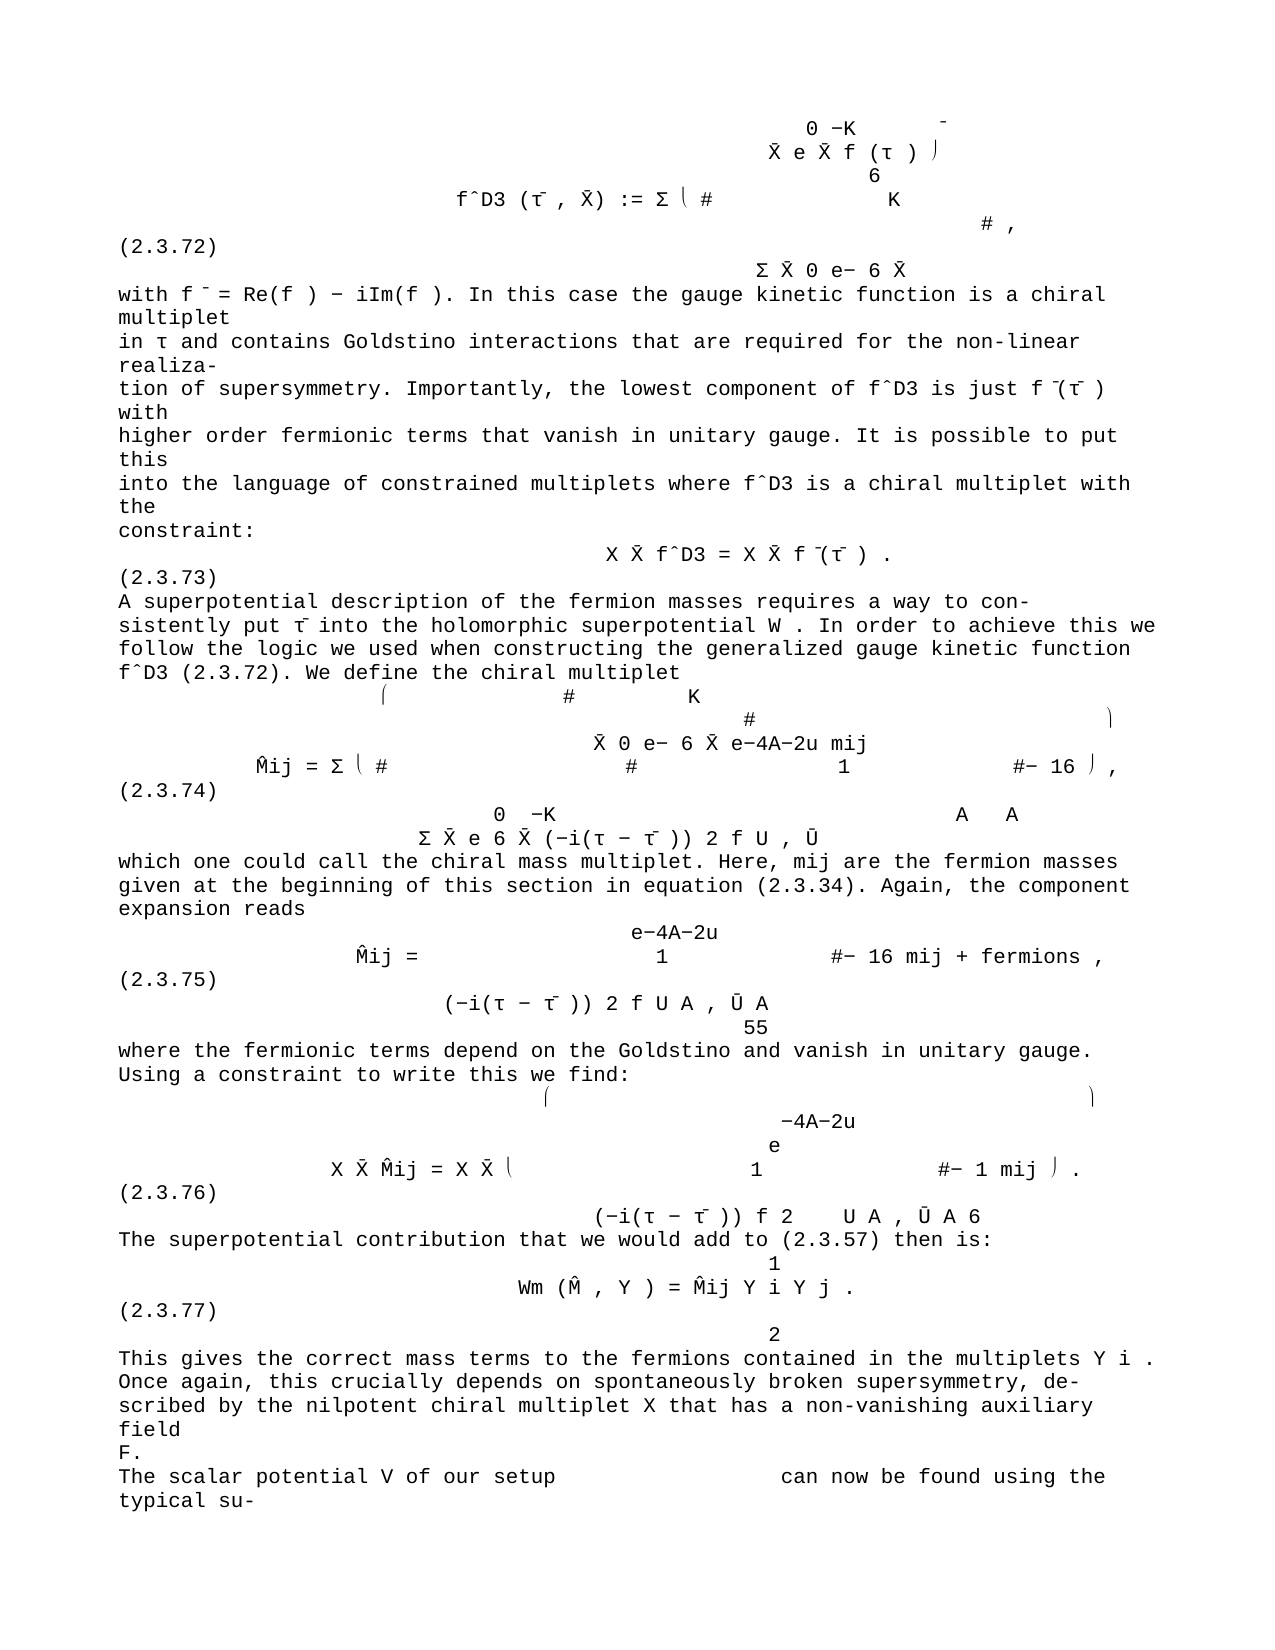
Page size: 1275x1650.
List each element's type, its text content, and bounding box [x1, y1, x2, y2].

text follow the logic we used when constructing the generalized gauge kinetic function [118, 638, 1157, 662]
text into the language of constrained multiplets where fˆD3 is a chiral multiplet with the [118, 473, 1157, 520]
text (−i(τ − τ̄ )) 2 f U A , Ū A [118, 993, 1157, 1017]
text sistently put τ̄ into the holomorphic superpotential W . In order to achieve this we [118, 615, 1157, 638]
text fˆD3 (2.3.72). We define the chiral multiplet [118, 662, 1157, 686]
text F. [118, 1442, 1157, 1466]
text 0 −K A A [118, 804, 1157, 827]
text X X̄ M̂ij = X X̄  1 #− 1 mij  . (2.3.76) [118, 1158, 1157, 1206]
text expansion reads [118, 898, 1157, 922]
text 2 [118, 1324, 1157, 1348]
text M̂ij = Σ  # # 1 #− 16  , (2.3.74) [118, 757, 1157, 804]
text higher order fermionic terms that vanish in unitary gauge. It is possible to put this [118, 426, 1157, 473]
text Once again, this crucially depends on spontaneously broken supersymmetry, de- [118, 1371, 1157, 1395]
text (−i(τ − τ̄ )) f 2 U A , Ū A 6 [118, 1206, 1157, 1229]
text Σ X̄ e 6 X̄ (−i(τ − τ̄ )) 2 f U , Ū [118, 827, 1157, 851]
text 6 [118, 165, 1157, 189]
text in τ and contains Goldstino interactions that are required for the non-linear realiza- [118, 331, 1157, 378]
text Wm (M̂ , Y ) = M̂ij Y i Y j . (2.3.77) [118, 1277, 1157, 1324]
text constraint: [118, 520, 1157, 544]
text X X̄ fˆD3 = X X̄ f ̄(τ̄ ) . (2.3.73) [118, 544, 1157, 591]
text X̄ 0 e− 6 X̄ e−4A−2u mij [118, 733, 1157, 757]
text −4A−2u [118, 1111, 1157, 1135]
text which one could call the chiral mass multiplet. Here, mij are the fermion masses [118, 851, 1157, 875]
text Using a constraint to write this we find: [118, 1064, 1157, 1088]
text 0 −K ̄ [118, 118, 1157, 142]
text The scalar potential V of our setup can now be found using the typical su- [118, 1466, 1157, 1513]
text   [118, 1088, 1157, 1111]
text 1 [118, 1253, 1157, 1277]
text tion of supersymmetry. Importantly, the lowest component of fˆD3 is just f ̄(τ̄ ) with [118, 378, 1157, 426]
text fˆD3 (τ̄ , X̄) := Σ  # K [118, 189, 1157, 213]
text where the fermionic terms depend on the Goldstino and vanish in unitary gauge. [118, 1040, 1157, 1064]
text e−4A−2u [118, 922, 1157, 946]
text given at the beginning of this section in equation (2.3.34). Again, the component [118, 875, 1157, 898]
text scribed by the nilpotent chiral multiplet X that has a non-vanishing auxiliary field [118, 1395, 1157, 1442]
text X̄ e X̄ f (τ )  [118, 142, 1157, 165]
text #  [118, 709, 1157, 733]
text M̂ij = 1 #− 16 mij + fermions , (2.3.75) [118, 946, 1157, 993]
text  # K [118, 686, 1157, 709]
text with f ̄ = Re(f ) − iIm(f ). In this case the gauge kinetic function is a chiral multiplet [118, 284, 1157, 331]
text 55 [118, 1017, 1157, 1040]
text Σ X̄ 0 e− 6 X̄ [118, 260, 1157, 284]
text This gives the correct mass terms to the fermions contained in the multiplets Y i . [118, 1348, 1157, 1371]
text # , (2.3.72) [118, 213, 1157, 260]
text A superpotential description of the fermion masses requires a way to con- [118, 591, 1157, 615]
text e [118, 1135, 1157, 1158]
text The superpotential contribution that we would add to (2.3.57) then is: [118, 1229, 1157, 1253]
